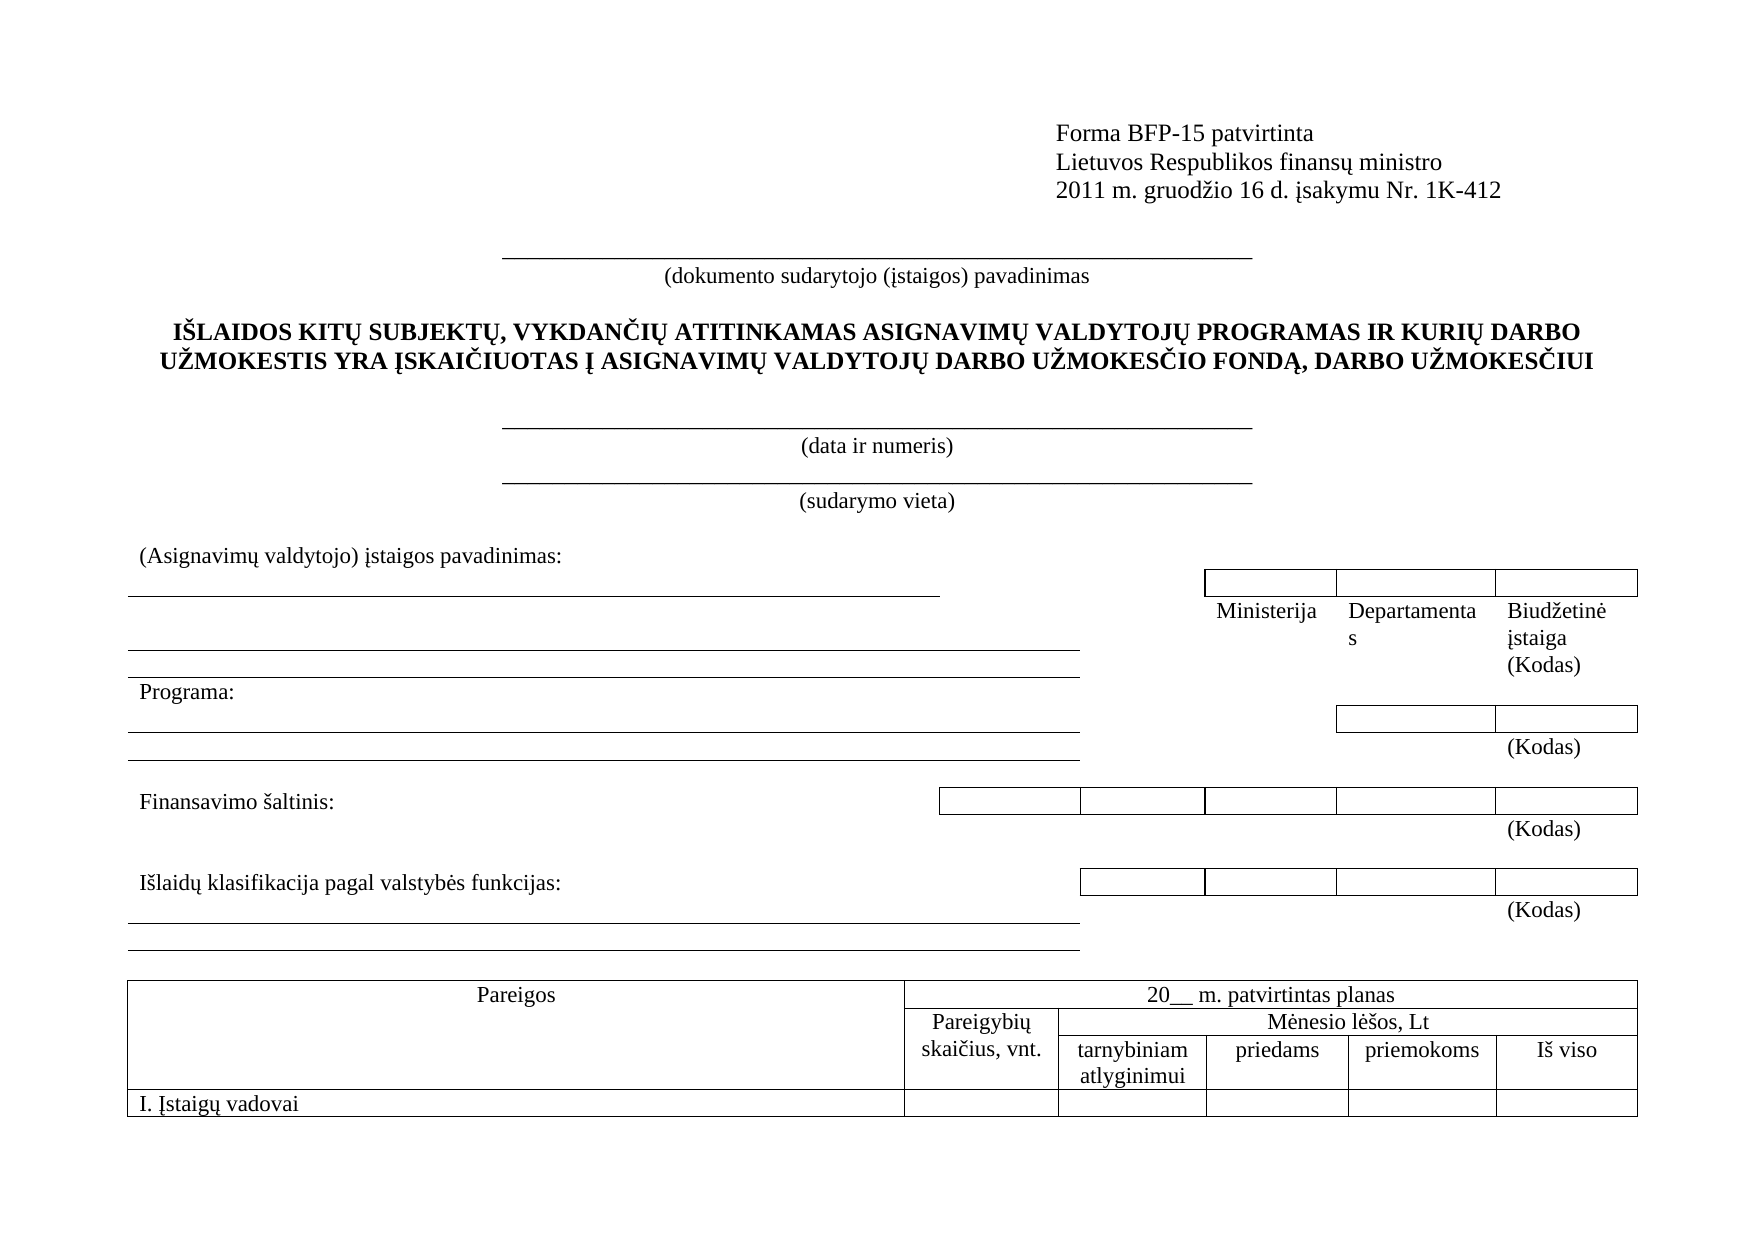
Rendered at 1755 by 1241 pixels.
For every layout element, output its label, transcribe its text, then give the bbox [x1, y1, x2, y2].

table_cell [940, 924, 1080, 950]
table_cell [1080, 569, 1204, 596]
table_cell Išlaidų klasifikacija pagal valstybės funkcijas: [128, 868, 939, 895]
table_cell [1337, 760, 1496, 787]
table_cell [1349, 1090, 1496, 1116]
table_cell [128, 596, 1080, 650]
table_cell [1496, 788, 1637, 814]
text ____________________________________________________________ [118, 233, 1636, 262]
table_cell [1337, 869, 1495, 895]
text ____________________________________________________________ [118, 458, 1636, 487]
table_cell Programa: [128, 678, 939, 705]
table_cell [1205, 760, 1337, 787]
table_cell [1205, 650, 1337, 677]
table_cell Departamentas [1337, 597, 1496, 650]
text IŠLAIDOS KITŲ SUBJEKTŲ, VYKDANČIŲ ATITINKAMAS ASIGNAVIMŲ VALDYTOJŲ PROGRAMAS IR KURIŲ DARBO UŽMOKESTIS YRA ĮSKAIČIUOTAS Į ASIGNAVIMŲ VALDYTOJŲ DARBO UŽMOKESČIO FONDĄ, DARBO UŽMOKESČIUI [118, 317, 1636, 374]
table_cell [1206, 570, 1336, 596]
table_cell [940, 842, 1080, 868]
table_cell [1337, 923, 1496, 950]
table_header [1205, 542, 1337, 569]
table_cell [1205, 705, 1336, 732]
table_cell [128, 924, 939, 950]
table_cell I. Įstaigų vadovai [128, 1090, 904, 1116]
table_cell [1337, 896, 1496, 923]
table_cell [1337, 706, 1495, 732]
table_cell [1496, 677, 1637, 705]
table_cell (Kodas) [1496, 733, 1637, 759]
table_cell [940, 678, 1080, 705]
table_cell [1337, 788, 1495, 814]
table_cell [1081, 869, 1204, 895]
table_cell [1496, 706, 1637, 732]
table_cell [940, 761, 1080, 787]
table_cell [128, 569, 939, 596]
text (dokumento sudarytojo (įstaigos) pavadinimas [118, 262, 1636, 288]
table_cell [128, 842, 939, 868]
table_cell [1205, 842, 1337, 868]
table_cell [1337, 815, 1496, 842]
table_cell [1080, 923, 1205, 950]
table_header Pareigos [128, 981, 904, 1088]
table_cell [1496, 842, 1637, 868]
table_cell [940, 569, 1080, 596]
text 2011 m. gruodžio 16 d. įsakymu Nr. 1K-412 [1056, 176, 1636, 204]
table_cell [1205, 896, 1337, 923]
table_header [1080, 542, 1205, 569]
table_cell [1080, 732, 1205, 759]
table_cell [1080, 896, 1205, 923]
table_cell [1080, 677, 1205, 705]
table_cell [1080, 842, 1205, 868]
table_cell [1080, 705, 1205, 732]
table_cell tarnybiniam atlyginimui [1059, 1036, 1206, 1088]
table_cell priemokoms [1349, 1036, 1496, 1088]
table_cell Biudžetinė įstaiga [1496, 597, 1637, 650]
table_cell [1205, 677, 1337, 705]
table_cell [1080, 650, 1205, 677]
table_header (Asignavimų valdytojo) įstaigos pavadinimas: [128, 542, 939, 569]
table_cell [128, 814, 939, 842]
text (sudarymo vieta) [118, 487, 1636, 513]
table_cell (Kodas) [1496, 650, 1637, 677]
table_cell [128, 761, 939, 787]
table_cell [1205, 732, 1337, 759]
table_cell Ministerija [1205, 597, 1337, 650]
table_cell [1080, 815, 1205, 842]
table_cell [1337, 733, 1496, 759]
table_cell [1496, 760, 1637, 787]
table_cell (Kodas) [1496, 815, 1637, 842]
table_cell [1337, 842, 1496, 868]
table_cell [1080, 760, 1205, 787]
table_cell [1059, 1090, 1206, 1116]
table_cell [1496, 570, 1637, 596]
table_cell [1205, 815, 1337, 842]
table_cell [940, 868, 1080, 895]
text Forma BFP-15 patvirtinta [1056, 118, 1636, 147]
table_cell [1337, 570, 1495, 596]
table_cell [1496, 869, 1637, 895]
table_cell priedams [1207, 1036, 1348, 1088]
table_cell [128, 895, 1080, 923]
table_cell [1207, 1090, 1348, 1116]
table_cell [1206, 788, 1336, 814]
table_cell [1497, 1090, 1637, 1116]
table_cell Pareigybių skaičius, vnt. [905, 1009, 1058, 1088]
table_cell [128, 705, 1080, 732]
table_cell Iš viso [1497, 1036, 1637, 1088]
table_header [940, 542, 1080, 569]
table_cell [905, 1090, 1058, 1116]
text Lietuvos Respublikos finansų ministro [1056, 147, 1636, 176]
table_cell [1205, 923, 1337, 950]
table_header [1496, 542, 1637, 569]
table_cell [1337, 677, 1496, 705]
table_cell Mėnesio lėšos, Lt [1059, 1009, 1637, 1035]
table_cell (Kodas) [1496, 896, 1637, 923]
table_header 20__ m. patvirtintas planas [905, 981, 1637, 1007]
table_cell [128, 733, 1080, 759]
table_cell [1080, 596, 1205, 650]
table_cell [128, 651, 1080, 677]
text (data ir numeris) [118, 432, 1636, 458]
table_cell [1206, 869, 1336, 895]
table_cell [1337, 650, 1496, 677]
table_cell [1081, 788, 1204, 814]
table_cell Finansavimo šaltinis: [128, 787, 939, 814]
table_cell [940, 788, 1080, 814]
table_cell [1496, 923, 1637, 950]
table_cell [940, 815, 1080, 842]
text ____________________________________________________________ [118, 403, 1636, 432]
table_header [1337, 542, 1496, 569]
